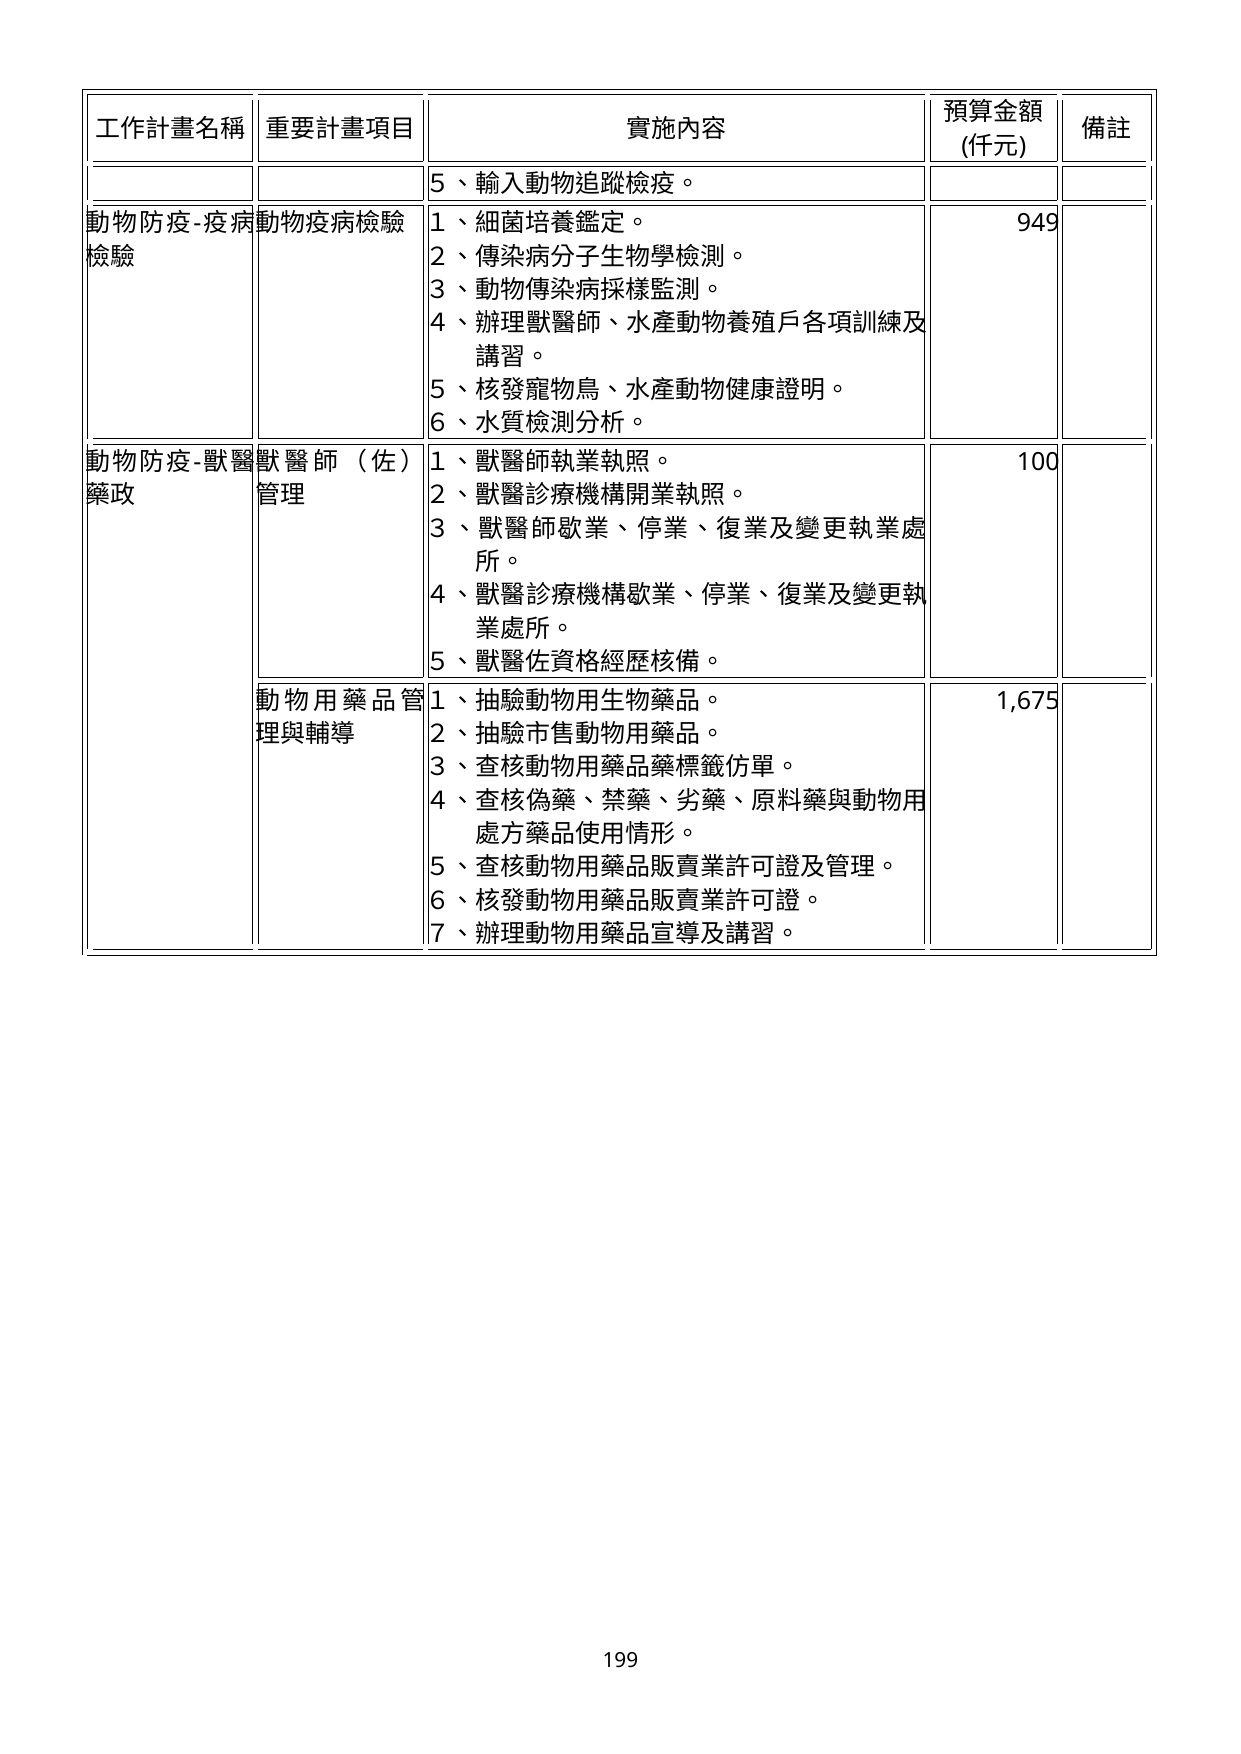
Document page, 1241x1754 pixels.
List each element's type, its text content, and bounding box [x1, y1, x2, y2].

table_cell [1060, 161, 1154, 199]
table_cell 949 [927, 200, 1059, 438]
table_header 重要計畫項目 [255, 90, 425, 161]
table_cell [255, 161, 425, 199]
table_cell 動物防疫-疫病檢驗 [85, 200, 255, 438]
table_cell 1,675 [927, 677, 1059, 949]
table_header 工作計畫名稱 [85, 90, 255, 161]
table_cell [927, 161, 1059, 199]
table_cell [85, 161, 255, 199]
table_cell [1060, 677, 1154, 949]
table_header 預算金額(仟元) [927, 90, 1059, 161]
table_cell 動物防疫-獸醫藥政 [85, 438, 255, 949]
table_cell １、抽驗動物用生物藥品。 ２、抽驗市售動物用藥品。 ３、查核動物用藥品藥標籤仿單。 ４、查核偽藥、禁藥、劣藥、原料藥與動物用處方藥品使用情形。 ５、查核動物用藥品販賣業許可證及管理。 ６、核發動物用藥品販賣業許可證。 ７、辦理動物用藥品宣導及講習。 [425, 677, 927, 949]
table_cell １、細菌培養鑑定。 ２、傳染病分子生物學檢測。 ３、動物傳染病採樣監測。 ４、辦理獸醫師、水產動物養殖戶各項訓練及講習。 ５、核發寵物鳥、水產動物健康證明。 ６、水質檢測分析。 [425, 200, 927, 438]
table_cell １、獸醫師執業執照。 ２、獸醫診療機構開業執照。 ３、獸醫師歇業、停業、復業及變更執業處所。 ４、獸醫診療機構歇業、停業、復業及變更執業處所。 ５、獸醫佐資格經歷核備。 [425, 438, 927, 677]
table_cell 動物疫病檢驗 [255, 200, 425, 438]
table_cell [1060, 438, 1154, 677]
table_header 實施內容 [425, 90, 927, 161]
table_cell 100 [927, 438, 1059, 677]
table_header 備註 [1060, 90, 1154, 161]
table_cell 動物用藥品管理與輔導 [255, 677, 425, 949]
table_cell ５、輸入動物追蹤檢疫。 [425, 161, 927, 199]
table_cell 獸醫師（佐）管理 [255, 438, 425, 677]
table_cell [1060, 200, 1154, 438]
